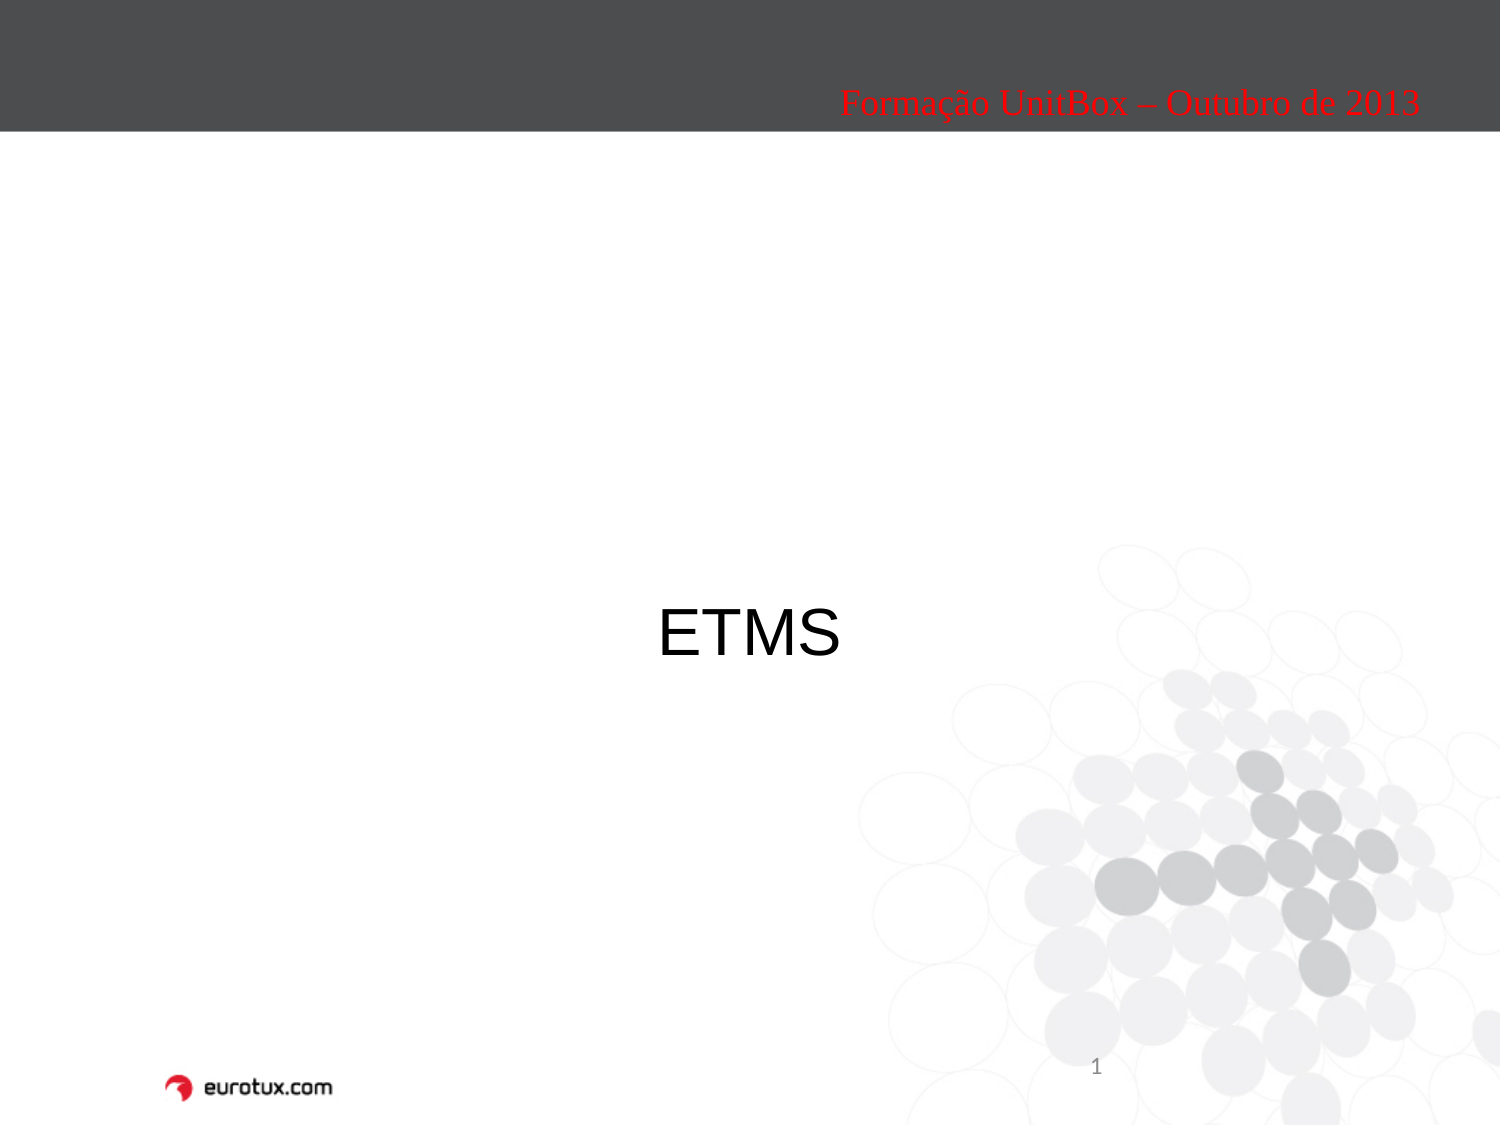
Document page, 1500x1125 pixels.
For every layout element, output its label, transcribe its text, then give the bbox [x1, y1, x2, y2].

subtitle ETMS [112, 349, 1388, 916]
picture [0, 0, 1500, 1125]
